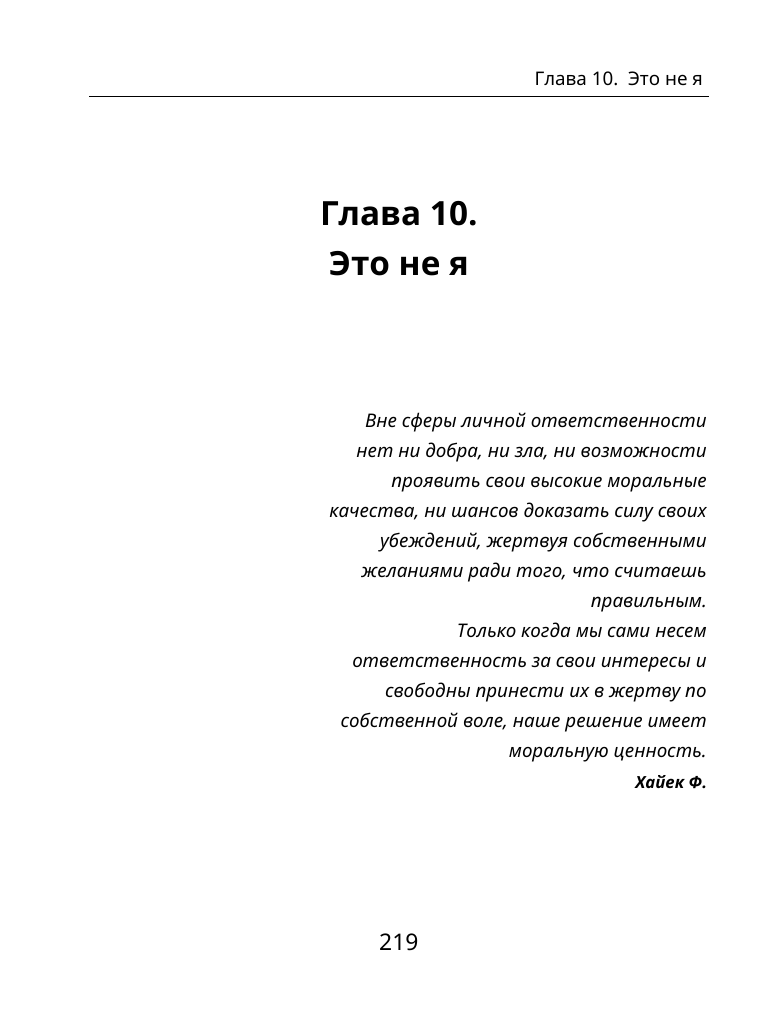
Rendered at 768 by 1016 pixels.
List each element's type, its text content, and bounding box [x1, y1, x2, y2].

text Только когда мы сами несем ответственность за свои интересы и свободны принести их в жертву по собственной воле, наше решение имеет моральную ценность. [325, 613, 709, 763]
text Хайек Ф. [148, 763, 709, 793]
text Вне сферы личной ответственности нет ни добра, ни зла, ни возможности проявить свои высокие моральные качества, ни шансов доказать силу своих убеждений, жертвуя собственными желаниями ради того, что считаешь правильным. [325, 403, 709, 613]
subtitle Глава 10. Это не я [88, 185, 709, 285]
